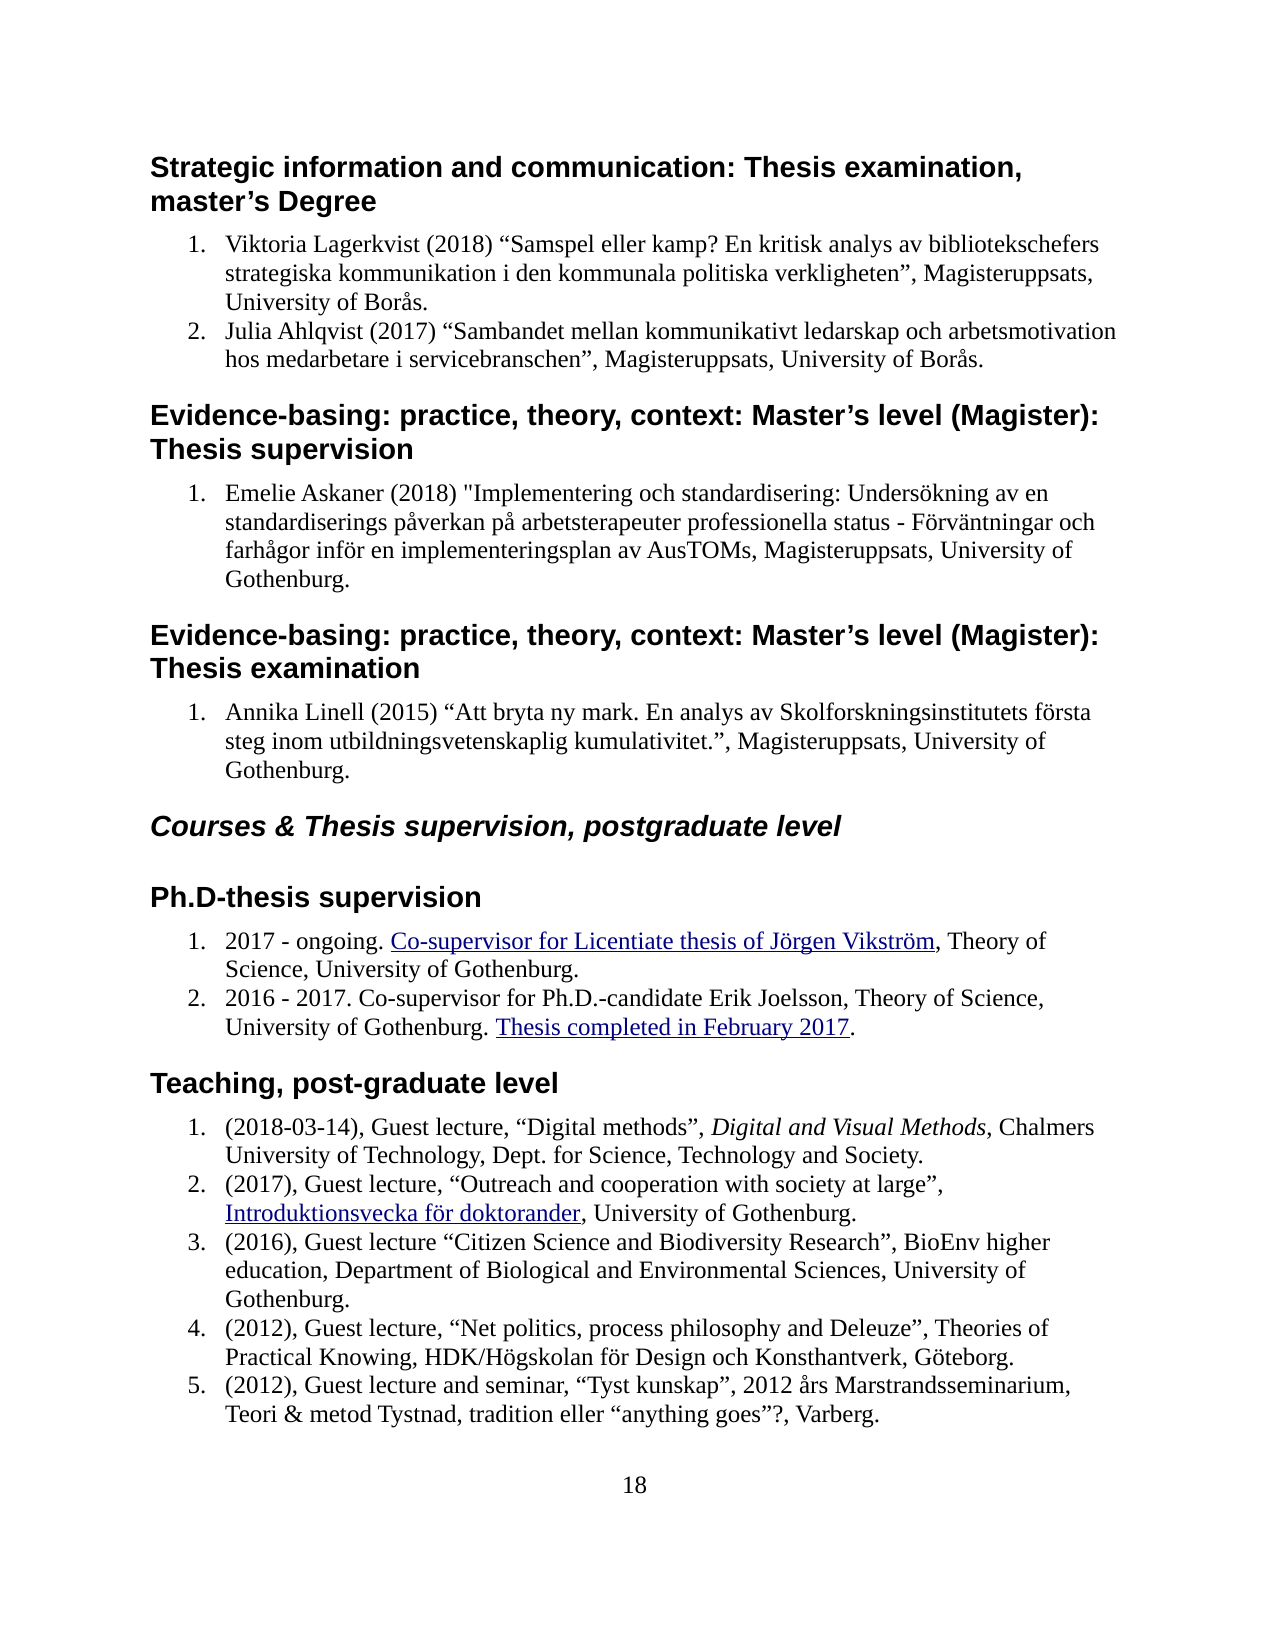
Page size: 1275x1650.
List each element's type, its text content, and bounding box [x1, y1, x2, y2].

list (2017), Guest lecture, “Outreach and cooperation with society at large”, Introduktionsvecka för doktorander, University of Gothenburg. [187, 1169, 1125, 1227]
list Julia Ahlqvist (2017) “Sambandet mellan kommunikativt ledarskap och arbetsmotivation hos medarbetare i servicebranschen”, Magisteruppsats, University of Borås. [187, 316, 1125, 373]
list Annika Linell (2015) “Att bryta ny mark. En analys av Skolforskningsinstitutets första steg inom utbildningsvetenskaplig kumulativitet.”, Magisteruppsats, University of Gothenburg. [187, 697, 1125, 784]
list 2017 - ongoing. Co-supervisor for Licentiate thesis of Jörgen Vikström, Theory of Science, University of Gothenburg. [187, 926, 1125, 983]
list 2016 - 2017. Co-supervisor for Ph.D.-candidate Erik Joelsson, Theory of Science, University of Gothenburg. Thesis completed in February 2017. [187, 983, 1125, 1041]
subtitle Strategic information and communication: Thesis examination, master’s Degree [150, 150, 1125, 217]
subtitle Teaching, post-graduate level [150, 1066, 1125, 1099]
list (2018-03-14), Guest lecture, “Digital methods”, Digital and Visual Methods, Chalmers University of Technology, Dept. for Science, Technology and Society. [187, 1112, 1125, 1169]
subtitle Courses & Thesis supervision, postgraduate level [150, 809, 1125, 842]
list (2012), Guest lecture and seminar, “Tyst kunskap”, 2012 års Marstrandsseminarium, Teori & metod Tystnad, tradition eller “anything goes”?, Varberg. [187, 1371, 1125, 1428]
subtitle Ph.D-thesis supervision [150, 880, 1125, 913]
list Viktoria Lagerkvist (2018) “Samspel eller kamp? En kritisk analys av bibliotekschefers strategiska kommunikation i den kommunala politiska verkligheten”, Magisteruppsats, University of Borås. [187, 229, 1125, 316]
list Emelie Askaner (2018) "Implementering och standardisering: Undersökning av en standardiserings påverkan på arbetsterapeuter professionella status - Förväntningar och farhågor inför en implementeringsplan av AusTOMs, Magisteruppsats, University of Gothenburg. [187, 478, 1125, 593]
list (2012), Guest lecture, “Net politics, process philosophy and Deleuze”, Theories of Practical Knowing, HDK/Högskolan för Design och Konsthantverk, Göteborg. [187, 1313, 1125, 1371]
subtitle Evidence-basing: practice, theory, context: Master’s level (Magister): Thesis examination [150, 618, 1125, 685]
subtitle Evidence-basing: practice, theory, context: Master’s level (Magister): Thesis supervision [150, 398, 1125, 465]
list (2016), Guest lecture “Citizen Science and Biodiversity Research”, BioEnv higher education, Department of Biological and Environmental Sciences, University of Gothenburg. [187, 1227, 1125, 1313]
